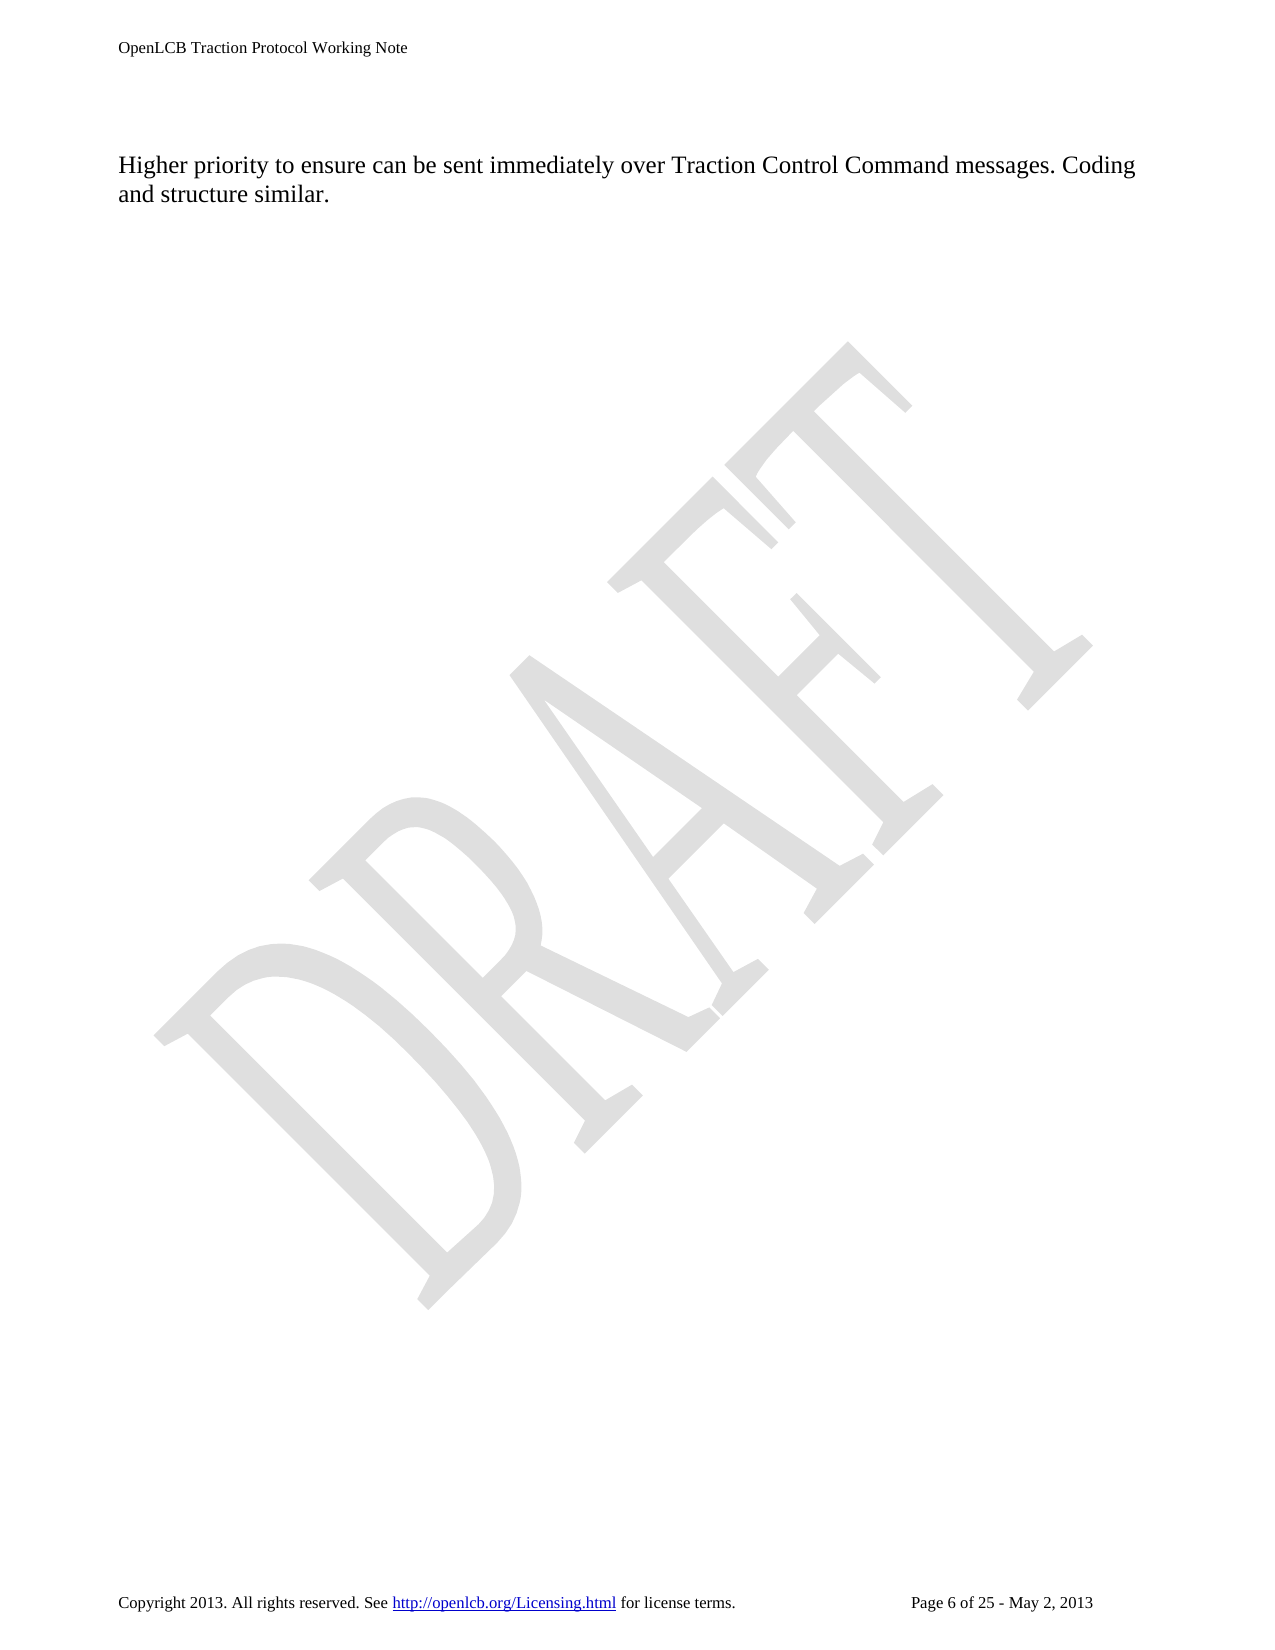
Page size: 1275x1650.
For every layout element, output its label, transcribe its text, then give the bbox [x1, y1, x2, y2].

text Higher priority to ensure can be sent immediately over Traction Control Command messages. Coding and structure similar. [118, 150, 1157, 207]
